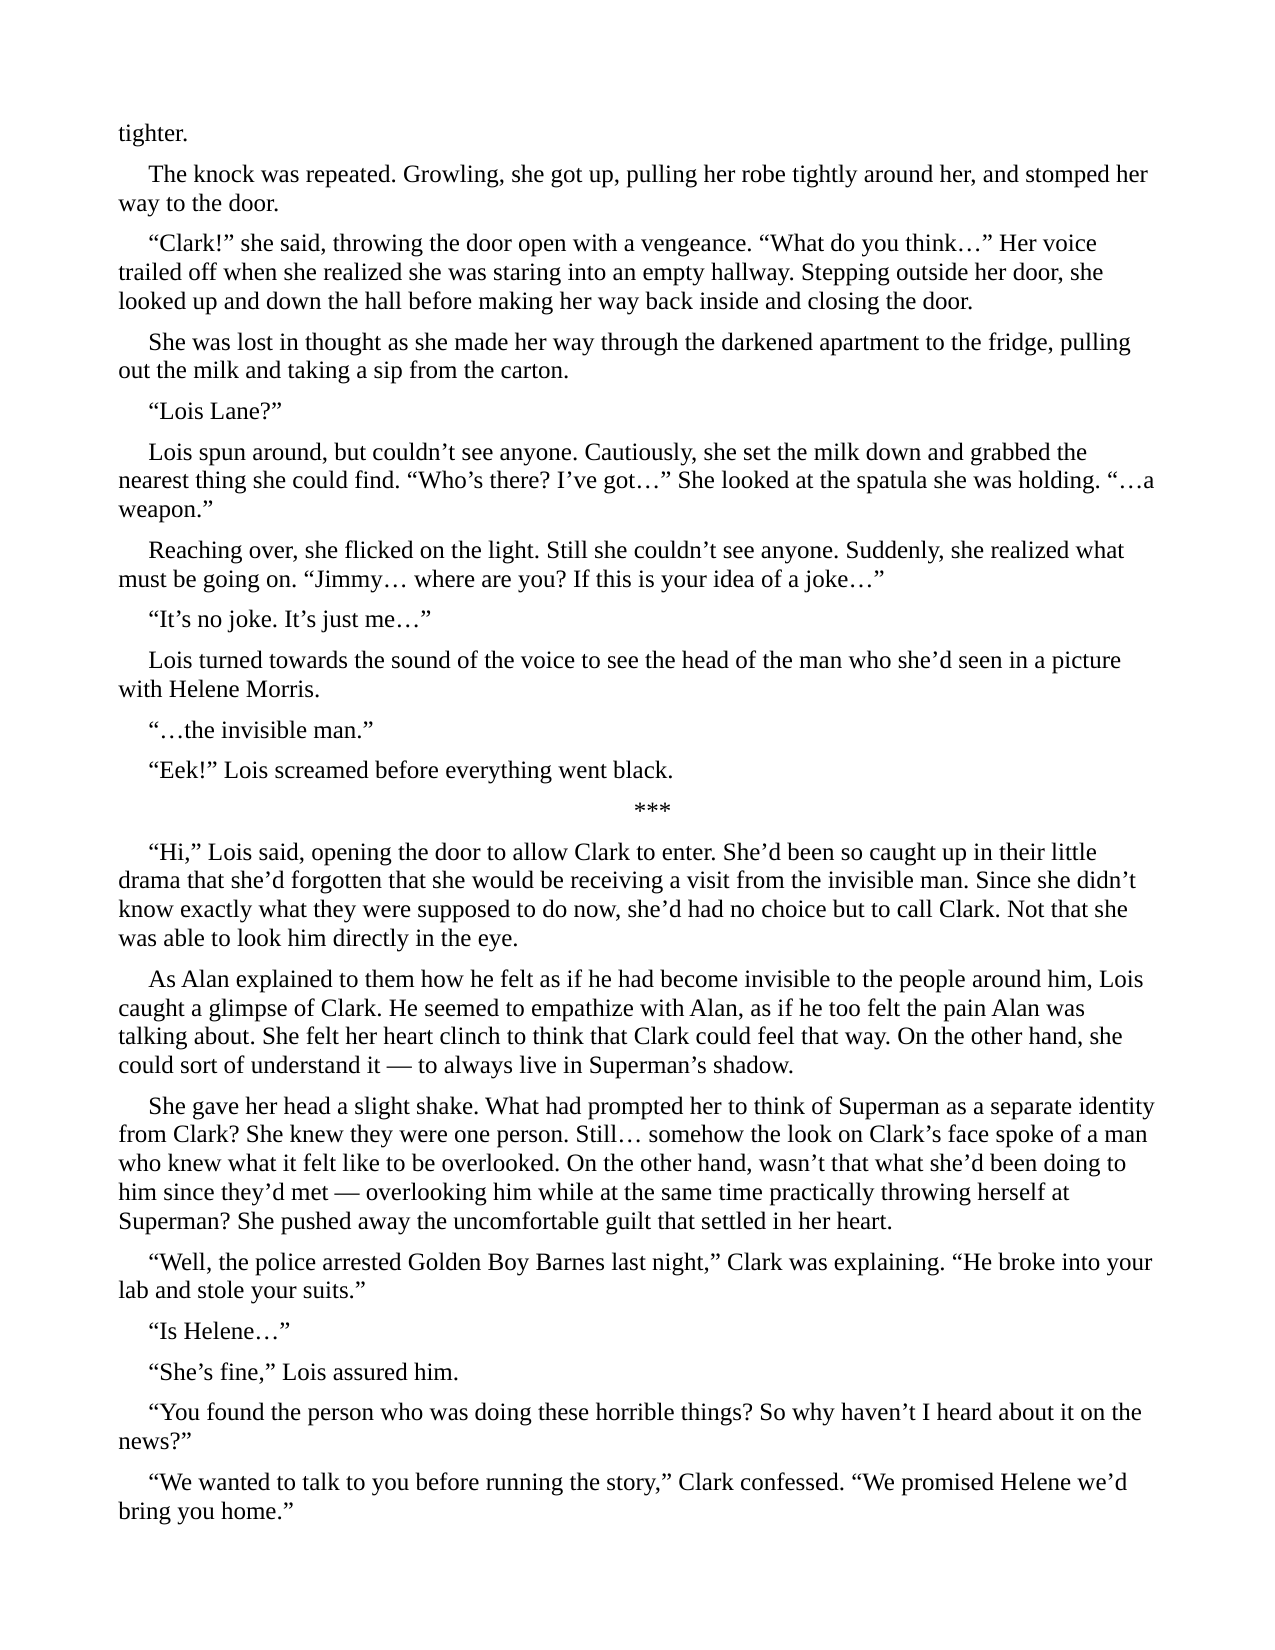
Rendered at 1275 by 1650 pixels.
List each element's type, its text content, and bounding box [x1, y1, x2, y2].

text “…the invisible man.” [118, 715, 1157, 743]
text “It’s no joke. It’s just me…” [118, 604, 1157, 633]
text “She’s fine,” Lois assured him. [118, 1357, 1157, 1386]
text “We wanted to talk to you before running the story,” Clark confessed. “We promised Helene we’d bring you home.” [118, 1467, 1157, 1524]
text “You found the person who was doing these horrible things? So why haven’t I heard about it on the news?” [118, 1397, 1157, 1455]
text “Is Helene…” [118, 1316, 1157, 1345]
text Lois turned towards the sound of the voice to see the head of the man who she’d seen in a picture with Helene Morris. [118, 645, 1157, 703]
text tighter. [118, 118, 1157, 147]
text As Alan explained to them how he felt as if he had become invisible to the people around him, Lois caught a glimpse of Clark. He seemed to empathize with Alan, as if he too felt the pain Alan was talking about. She felt her heart clinch to think that Clark could feel that way. On the other hand, she could sort of understand it — to always live in Superman’s shadow. [118, 964, 1157, 1079]
text “Hi,” Lois said, opening the door to allow Clark to enter. She’d been so caught up in their little drama that she’d forgotten that she would be receiving a visit from the invisible man. Since she didn’t know exactly what they were supposed to do now, she’d had no choice but to call Clark. Not that she was able to look him directly in the eye. [118, 837, 1157, 952]
text “Lois Lane?” [118, 396, 1157, 425]
text “Well, the police arrested Golden Boy Barnes last night,” Clark was explaining. “He broke into your lab and stole your suits.” [118, 1247, 1157, 1304]
text “Clark!” she said, throwing the door open with a vengeance. “What do you think…” Her voice trailed off when she realized she was staring into an empty hallway. Stepping outside her door, she looked up and down the hall before making her way back inside and closing the door. [118, 228, 1157, 314]
text Reaching over, she flicked on the light. Still she couldn’t see anyone. Suddenly, she realized what must be going on. “Jimmy… where are you? If this is your idea of a joke…” [118, 535, 1157, 592]
text She gave her head a slight shake. What had prompted her to think of Superman as a separate identity from Clark? She knew they were one person. Still… somehow the look on Clark’s face spoke of a man who knew what it felt like to be overlooked. On the other hand, wasn’t that what she’d been doing to him since they’d met — overlooking him while at the same time practically throwing herself at Superman? She pushed away the uncomfortable guilt that settled in her heart. [118, 1091, 1157, 1234]
text Lois spun around, but couldn’t see anyone. Cautiously, she set the milk down and grabbed the nearest thing she could find. “Who’s there? I’ve got…” She looked at the spatula she was holding. “…a weapon.” [118, 437, 1157, 523]
text She was lost in thought as she made her way through the darkened apartment to the fridge, pulling out the milk and taking a sip from the carton. [118, 327, 1157, 384]
text The knock was repeated. Growling, she got up, pulling her robe tightly around her, and stomped her way to the door. [118, 159, 1157, 216]
text *** [118, 796, 1157, 825]
text “Eek!” Lois screamed before everything went black. [118, 755, 1157, 784]
